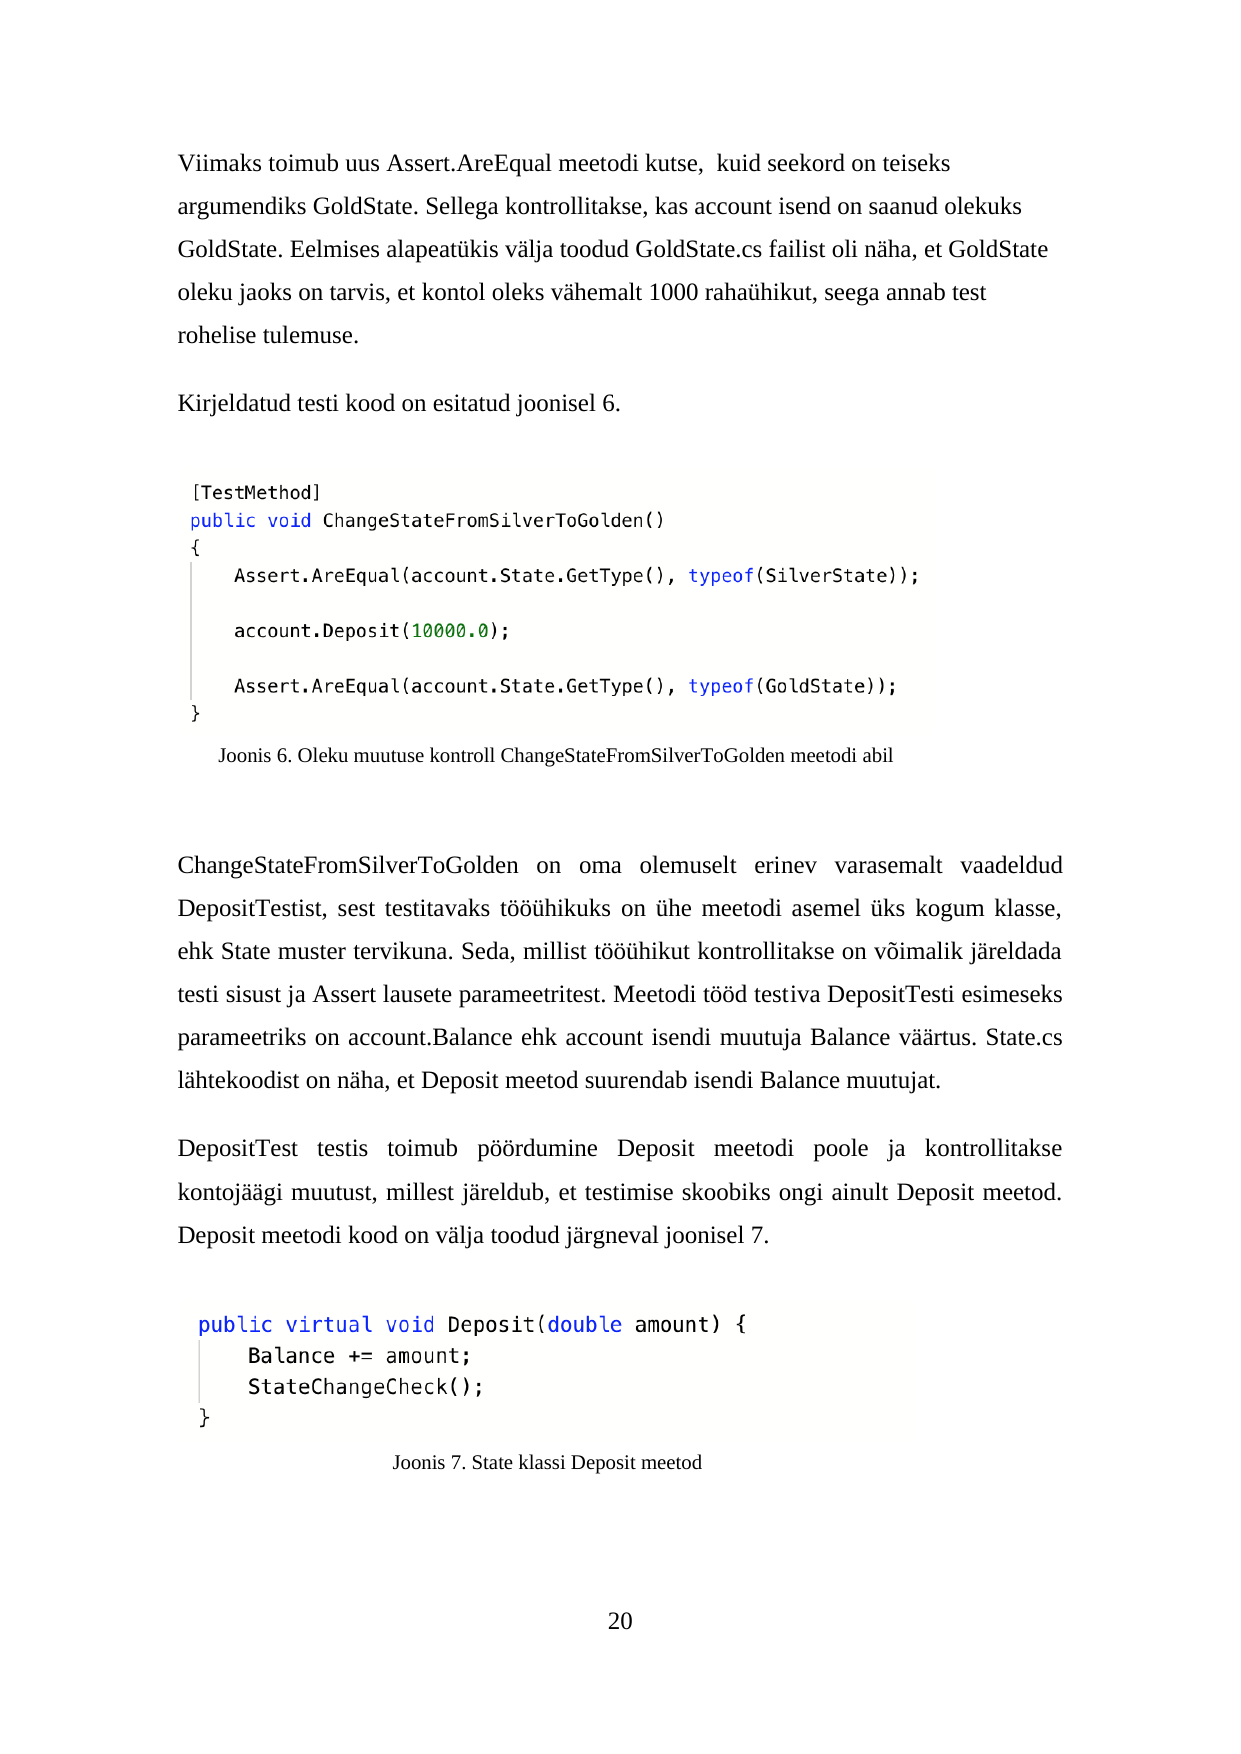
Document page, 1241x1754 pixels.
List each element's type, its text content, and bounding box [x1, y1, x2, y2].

text Joonis 6. Oleku muutuse kontroll ChangeStateFromSilverToGolden meetodi abil [179, 735, 932, 767]
picture [179, 1300, 915, 1442]
text Viimaks toimub uus Assert.AreEqual meetodi kutse, kuid seekord on teiseks argumendiks GoldState. Sellega kontrollitakse, kas account isend on saanud olekuks GoldState. Eelmises alapeatükis välja toodud GoldState.cs failist oli näha, et GoldState oleku jaoks on tarvis, et kontol oleks vähemalt 1000 rahaühikut, seega annab test rohelise tulemuse. [177, 148, 1063, 349]
text DepositTest testis toimub pöördumine Deposit meetodi poole ja kontrollitakse kontojäägi muutust, millest järeldub, et testimise skoobiks ongi ainult Deposit meetod. Deposit meetodi kood on välja toodud järgneval joonisel 7. [177, 1133, 1063, 1248]
picture [179, 468, 933, 735]
text Joonis 7. State klassi Deposit meetod [179, 1442, 915, 1474]
text Kirjeldatud testi kood on esitatud joonisel 6. [177, 388, 1063, 417]
text ChangeStateFromSilverToGolden on oma olemuselt erinev varasemalt vaadeldud DepositTestist, sest testitavaks tööühikuks on ühe meetodi asemel üks kogum klasse, ehk State muster tervikuna. Seda, millist tööühikut kontrollitakse on võimalik järeldada testi sisust ja Assert lausete parameetritest. Meetodi tööd testiva DepositTesti esimeseks parameetriks on account.Balance ehk account isendi muutuja Balance väärtus. State.cs lähtekoodist on näha, et Deposit meetod suurendab isendi Balance muutujat. [177, 850, 1063, 1094]
